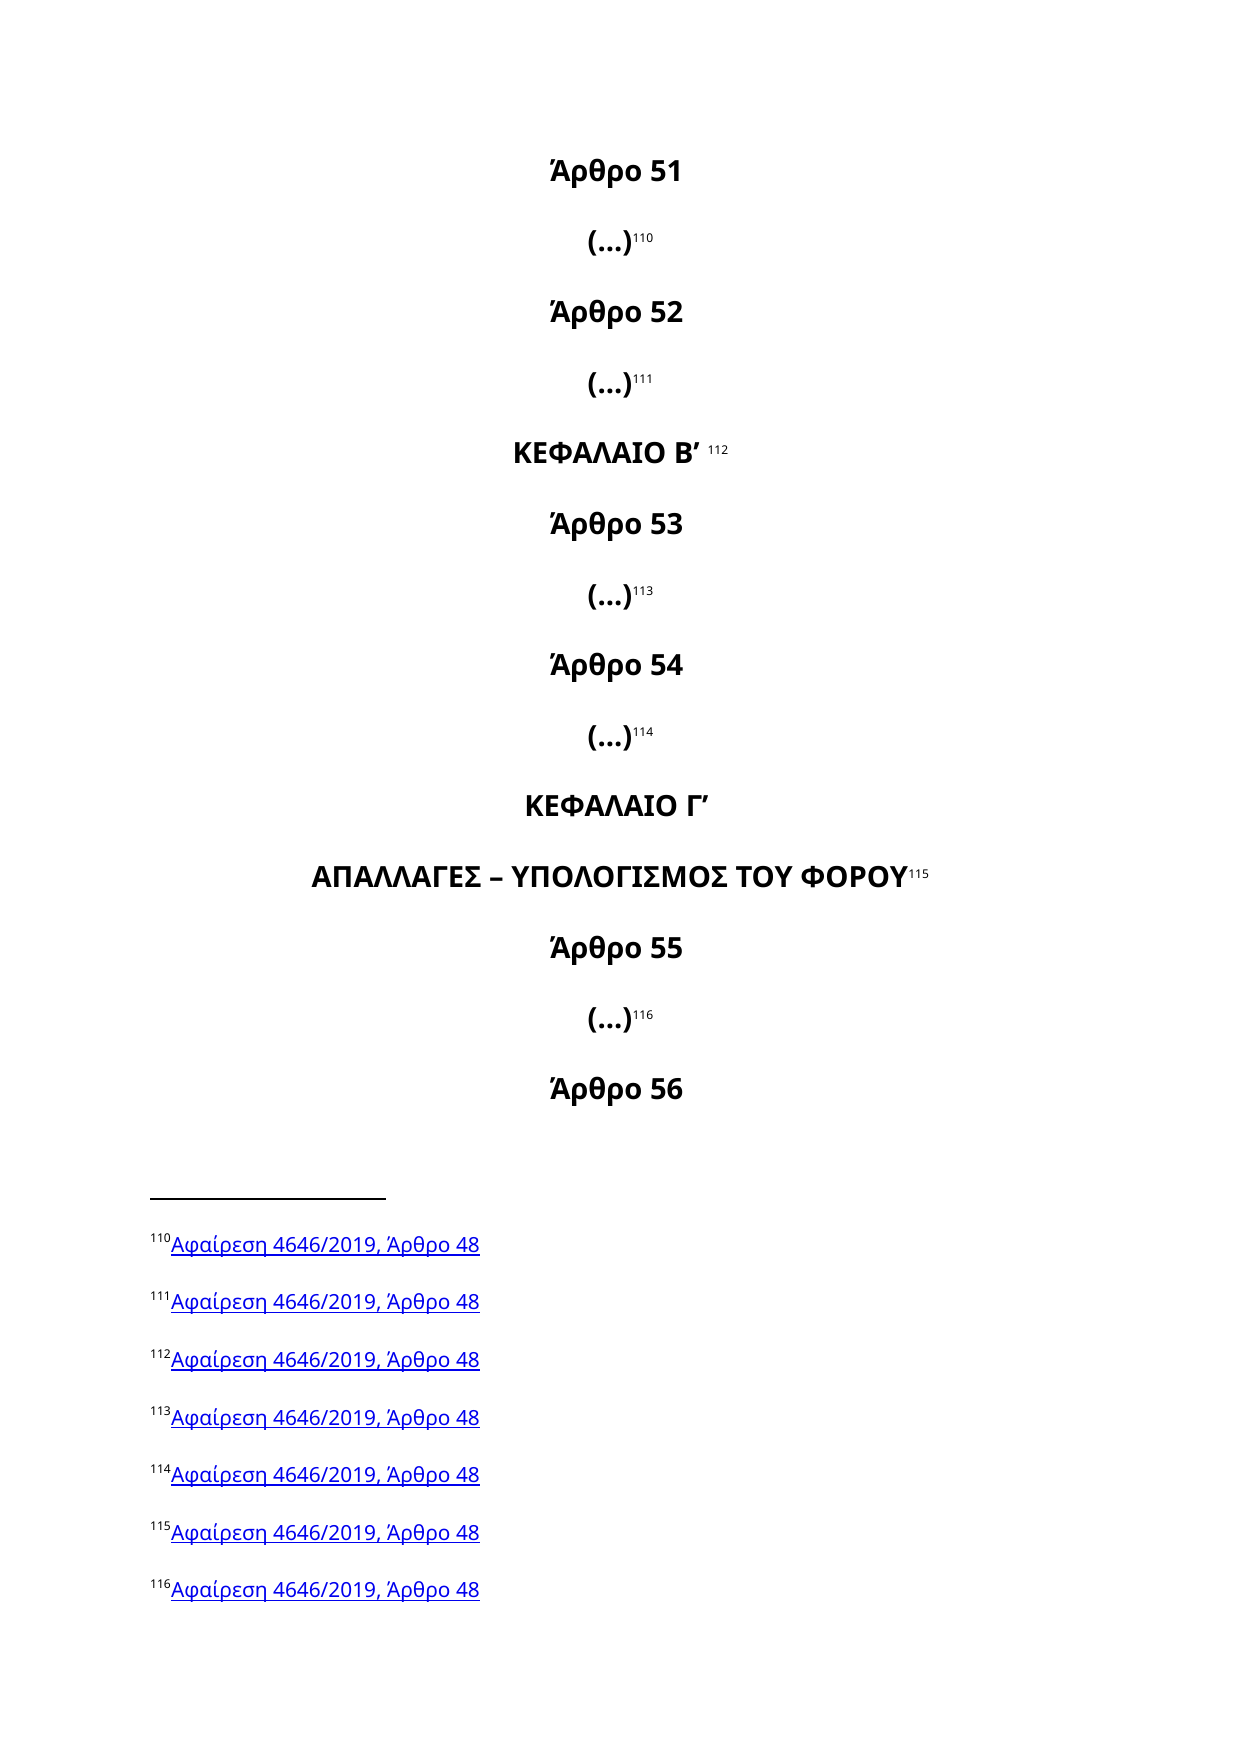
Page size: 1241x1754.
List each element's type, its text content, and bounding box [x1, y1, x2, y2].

text Αφαίρεση 4646/2019, Άρθρο 48 [150, 1518, 1090, 1546]
subtitle Άρθρο 53 [150, 503, 1090, 543]
subtitle ΚΕΦΑΛΑΙΟ Β’ [150, 432, 1090, 472]
subtitle (...) [150, 362, 1090, 402]
text Αφαίρεση 4646/2019, Άρθρο 48 [150, 1287, 1090, 1316]
subtitle (...) [150, 574, 1090, 613]
subtitle ΑΠΑΛΛΑΓΕΣ – ΥΠΟΛΟΓΙΣΜΟΣ ΤΟΥ ΦΟΡΟΥ [150, 856, 1090, 896]
subtitle Άρθρο 56 [150, 1068, 1090, 1108]
subtitle ΚΕΦΑΛΑΙΟ Γ’ [150, 786, 1090, 825]
subtitle Άρθρο 55 [150, 927, 1090, 967]
text Αφαίρεση 4646/2019, Άρθρο 48 [150, 1345, 1090, 1373]
subtitle (...) [150, 997, 1090, 1037]
text Αφαίρεση 4646/2019, Άρθρο 48 [150, 1403, 1090, 1431]
subtitle Άρθρο 54 [150, 644, 1090, 684]
text Αφαίρεση 4646/2019, Άρθρο 48 [150, 1230, 1090, 1258]
subtitle (...) [150, 221, 1090, 260]
subtitle (...) [150, 715, 1090, 755]
text Αφαίρεση 4646/2019, Άρθρο 48 [150, 1576, 1090, 1604]
subtitle Άρθρο 52 [150, 291, 1090, 331]
subtitle Άρθρο 51 [150, 150, 1090, 190]
text Αφαίρεση 4646/2019, Άρθρο 48 [150, 1460, 1090, 1489]
